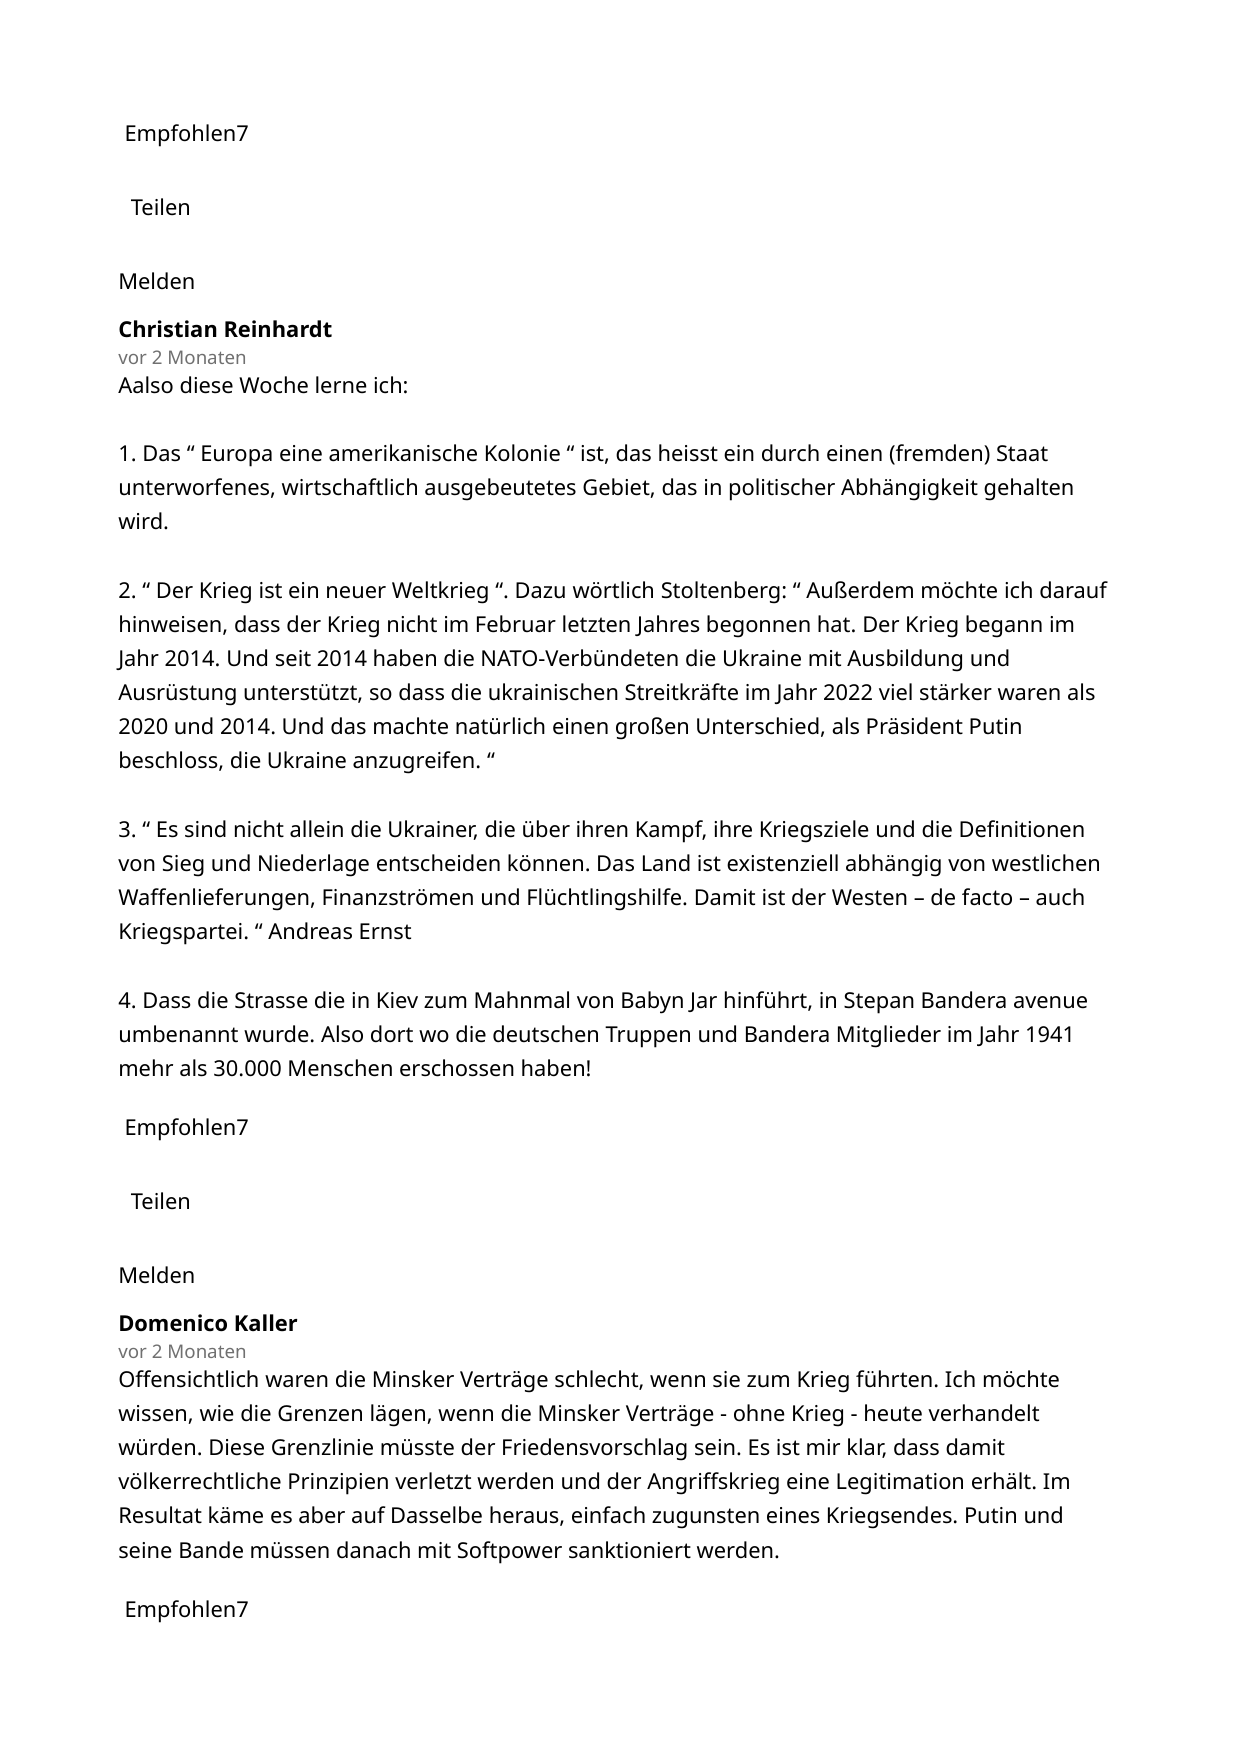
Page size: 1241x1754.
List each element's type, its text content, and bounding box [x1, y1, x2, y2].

text Empfohlen7 [124, 1594, 1122, 1623]
text Teilen [131, 192, 1122, 222]
text Aalso diese Woche lerne ich: 1. Das “ Europa eine amerikanische Kolonie “ ist, das heisst ein durch einen (fremden) Staat unterworfenes, wirtschaftlich ausgebeutetes Gebiet, das in politischer Abhängigkeit gehalten wird. 2. “ Der Krieg ist ein neuer Weltkrieg “. Dazu wörtlich Stoltenberg: “ Außerdem möchte ich darauf hinweisen, dass der Krieg nicht im Februar letzten Jahres begonnen hat. Der Krieg begann im Jahr 2014. Und seit 2014 haben die NATO-Verbündeten die Ukraine mit Ausbildung und Ausrüstung unterstützt, so dass die ukrainischen Streitkräfte im Jahr 2022 viel stärker waren als 2020 und 2014. Und das machte natürlich einen großen Unterschied, als Präsident Putin beschloss, die Ukraine anzugreifen. “ 3. “ Es sind nicht allein die Ukrainer, die über ihren Kampf, ihre Kriegsziele und die Definitionen von Sieg und Niederlage entscheiden können. Das Land ist existenziell abhängig von westlichen Waffenlieferungen, Finanzströmen und Flüchtlingshilfe. Damit ist der Westen – de facto – auch Kriegspartei. “ Andreas Ernst 4. Dass die Strasse die in Kiev zum Mahnmal von Babyn Jar hinführt, in Stepan Bandera avenue umbenannt wurde. Also dort wo die deutschen Truppen und Bandera Mitglieder im Jahr 1941 mehr als 30.000 Menschen erschossen haben! [118, 370, 1122, 1083]
text Melden [118, 266, 1122, 295]
text Empfohlen7 [124, 118, 1122, 148]
text Teilen [131, 1186, 1122, 1216]
text Melden [118, 1260, 1122, 1289]
text vor 2 Monaten [118, 344, 1122, 370]
text Offensichtlich waren die Minsker Verträge schlecht, wenn sie zum Krieg führten. Ich möchte wissen, wie die Grenzen lägen, wenn die Minsker Verträge - ohne Krieg - heute verhandelt würden. Diese Grenzlinie müsste der Friedensvorschlag sein. Es ist mir klar, dass damit völkerrechtliche Prinzipien verletzt werden und der Angriffskrieg eine Legitimation erhält. Im Resultat käme es aber auf Dasselbe heraus, einfach zugunsten eines Kriegsendes. Putin und seine Bande müssen danach mit Softpower sanktioniert werden. [118, 1364, 1122, 1564]
text Empfohlen7 [124, 1112, 1122, 1142]
text vor 2 Monaten [118, 1338, 1122, 1364]
text Domenico Kaller [118, 1308, 1109, 1338]
text Christian Reinhardt [118, 314, 1109, 344]
